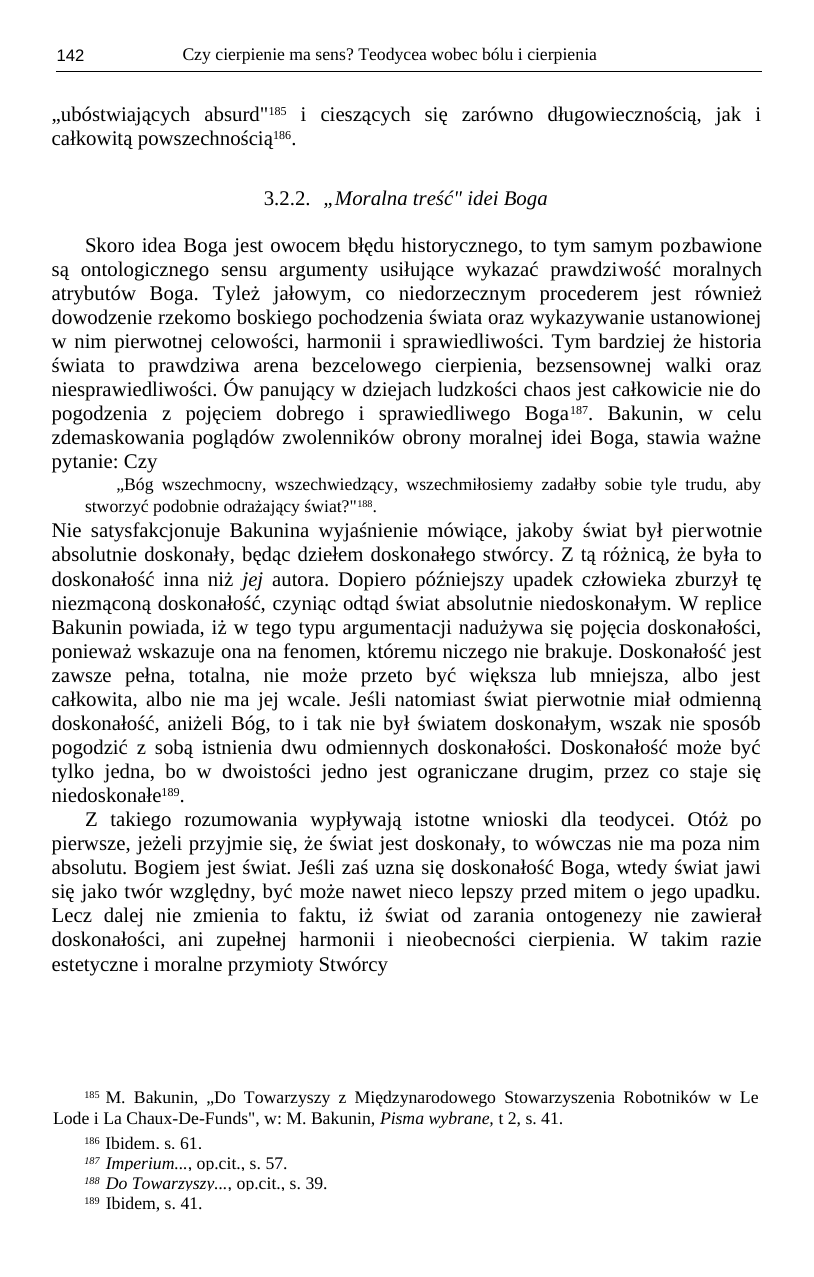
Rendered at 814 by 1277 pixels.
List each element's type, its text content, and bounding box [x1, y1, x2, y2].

list „Moralna treść" idei Boga [51, 186, 762, 210]
text Z takiego rozumowania wypływają istotne wnioski dla teodycei. Otóż po pierwsze, jeżeli przyjmie się, że świat jest doskonały, to wówczas nie ma poza nim absolutu. Bogiem jest świat. Jeśli zaś uzna się doskonałość Boga, wtedy świat jawi się jako twór względny, być może nawet nieco lepszy przed mitem o jego upadku. Lecz dalej nie zmienia to faktu, iż świat od za­rania ontogenezy nie zawierał doskonałości, ani zupełnej harmonii i nie­obecności cierpienia. W takim razie estetyczne i moralne przymioty Stwórcy [51, 807, 762, 976]
text Czy cierpienie ma sens? Teodycea wobec bólu i cierpienia [182, 44, 635, 64]
text „ubóstwiających absurd"185 i cieszących się zarówno długowiecznością, jak i całkowitą powszechnością186. [51, 102, 762, 150]
text 186 Ibidem, s. 61. [53, 1133, 760, 1148]
text 185 M. Bakunin, „Do Towarzyszy z Międzynarodowego Stowarzyszenia Robotników w Le Lode i La Chaux-De-Funds", w: M. Bakunin, Pisma wybrane, t 2, s. 41. [53, 1087, 760, 1128]
text „Bóg wszechmocny, wszechwiedzący, wszechmiłosiemy zadałby sobie tyle trudu, aby stworzyć podobnie odrażający świat?"188. [85, 473, 762, 516]
text 189 Ibidem, s. 41. [53, 1193, 760, 1212]
text 188 Do Towarzyszy..., op.cit., s. 39. [53, 1173, 760, 1190]
text Nie satysfakcjonuje Bakunina wyjaśnienie mówiące, jakoby świat był pier­wotnie absolutnie doskonały, będąc dziełem doskonałego stwórcy. Z tą róż­nicą, że była to doskonałość inna niż jej autora. Dopiero późniejszy upadek człowieka zburzył tę niezmąconą doskonałość, czyniąc odtąd świat absolut­nie niedoskonałym. W replice Bakunin powiada, iż w tego typu argumenta­cji nadużywa się pojęcia doskonałości, ponieważ wskazuje ona na fenomen, któremu niczego nie brakuje. Doskonałość jest zawsze pełna, totalna, nie może przeto być większa lub mniejsza, albo jest całkowita, albo nie ma jej wcale. Jeśli natomiast świat pierwotnie miał odmienną doskonałość, aniżeli Bóg, to i tak nie był światem doskonałym, wszak nie sposób pogodzić z sobą istnienia dwu odmiennych doskonałości. Doskonałość może być tylko jedna, bo w dwoistości jedno jest ograniczane drugim, przez co staje się niedosko­nałe189. [51, 518, 762, 807]
text 187 Imperium..., op.cit., s. 57. [53, 1153, 760, 1171]
text 142 [56, 46, 90, 65]
text Skoro idea Boga jest owocem błędu historycznego, to tym samym po­zbawione są ontologicznego sensu argumenty usiłujące wykazać prawdzi­wość moralnych atrybutów Boga. Tyleż jałowym, co niedorzecznym proce­derem jest również dowodzenie rzekomo boskiego pochodzenia świata oraz wykazywanie ustanowionej w nim pierwotnej celowości, harmonii i spra­wiedliwości. Tym bardziej że historia świata to prawdziwa arena bezcelo­wego cierpienia, bezsensownej walki oraz niesprawiedliwości. Ów panujący w dziejach ludzkości chaos jest całkowicie nie do pogodzenia z pojęciem dobrego i sprawiedliwego Boga187. Bakunin, w celu zdemaskowania poglą­dów zwolenników obrony moralnej idei Boga, stawia ważne pytanie: Czy [51, 233, 762, 473]
